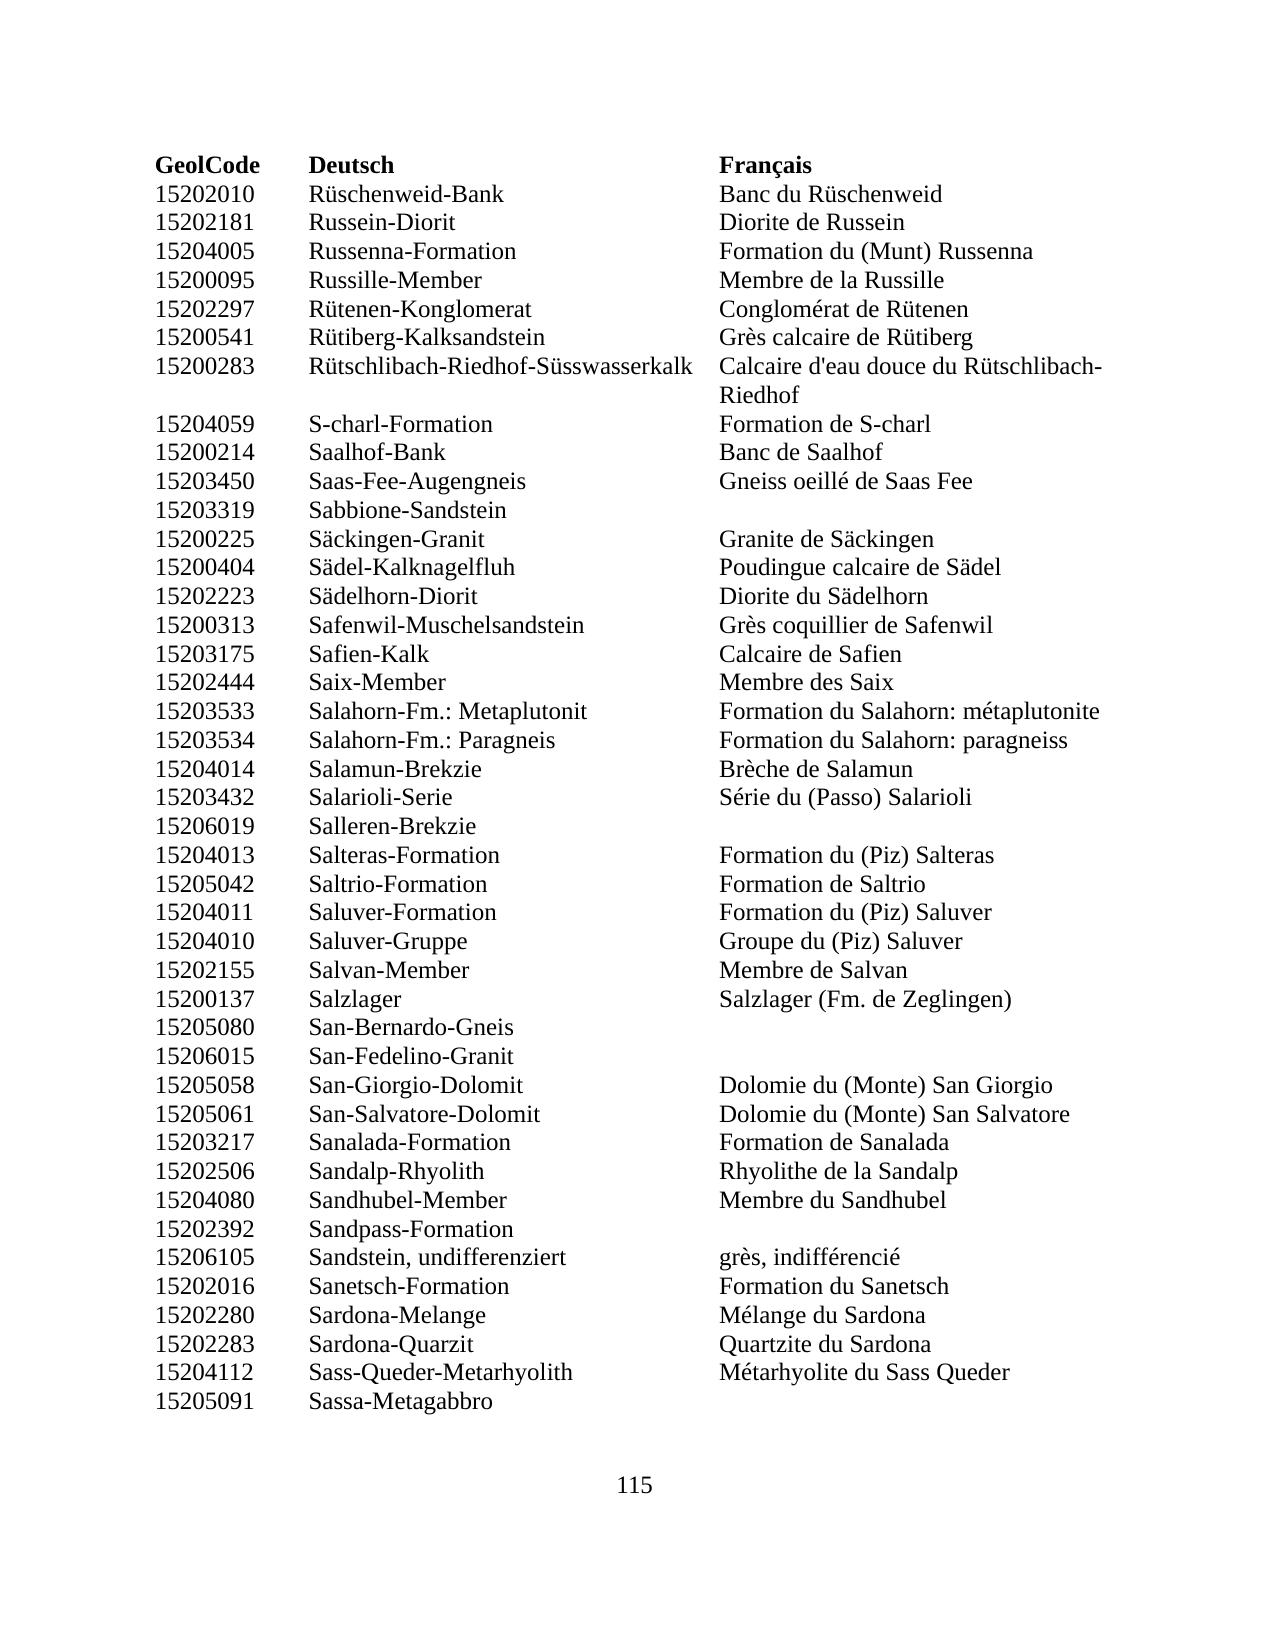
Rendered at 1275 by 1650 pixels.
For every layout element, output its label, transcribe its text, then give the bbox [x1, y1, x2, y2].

table_cell 15203533 [150, 696, 304, 725]
table_cell Saluver-Gruppe [304, 926, 714, 955]
table_cell [714, 495, 1125, 524]
table_cell Banc de Saalhof [714, 438, 1125, 466]
table_cell 15202155 [150, 955, 304, 984]
table_cell Safenwil-Muschelsandstein [304, 610, 714, 639]
table_cell 15202280 [150, 1300, 304, 1329]
table_cell Formation de S-charl [714, 409, 1125, 437]
table_header Français [714, 150, 1125, 179]
table_cell 15206105 [150, 1243, 304, 1271]
table_cell 15206019 [150, 811, 304, 840]
table_cell 15204010 [150, 926, 304, 955]
table_cell 15202010 [150, 179, 304, 207]
table_cell Rüschenweid-Bank [304, 179, 714, 207]
table_cell Grès calcaire de Rütiberg [714, 323, 1125, 351]
table_cell Banc du Rüschenweid [714, 179, 1125, 207]
table_cell Rütschlibach-Riedhof-Süsswasserkalk [304, 351, 714, 409]
table_cell 15204059 [150, 409, 304, 437]
table_cell Groupe du (Piz) Saluver [714, 926, 1125, 955]
table_cell Sädelhorn-Diorit [304, 581, 714, 610]
table_cell 15202016 [150, 1271, 304, 1300]
table_cell 15204013 [150, 840, 304, 869]
table_cell 15202181 [150, 208, 304, 236]
table_cell 15204080 [150, 1185, 304, 1214]
table_cell Sandpass-Formation [304, 1214, 714, 1242]
table_cell 15203432 [150, 783, 304, 811]
table_cell 15205091 [150, 1386, 304, 1415]
table_cell Membre de la Russille [714, 265, 1125, 294]
table_cell 15206015 [150, 1041, 304, 1070]
table_cell Russenna-Formation [304, 236, 714, 265]
table_cell 15202283 [150, 1329, 304, 1357]
table_cell Rhyolithe de la Sandalp [714, 1156, 1125, 1185]
table_cell 15200095 [150, 265, 304, 294]
table_cell Salahorn-Fm.: Metaplutonit [304, 696, 714, 725]
table_cell Dolomie du (Monte) San Giorgio [714, 1070, 1125, 1099]
table_cell Saix-Member [304, 668, 714, 696]
table_cell Membre du Sandhubel [714, 1185, 1125, 1214]
table_cell 15202444 [150, 668, 304, 696]
table_cell Salamun-Brekzie [304, 754, 714, 782]
table_cell Sassa-Metagabbro [304, 1386, 714, 1415]
table_cell Gneiss oeillé de Saas Fee [714, 466, 1125, 495]
table_cell San-Salvatore-Dolomit [304, 1099, 714, 1127]
table_cell Rütiberg-Kalksandstein [304, 323, 714, 351]
table_cell Saluver-Formation [304, 898, 714, 926]
table_cell [714, 1386, 1125, 1415]
table_cell Säckingen-Granit [304, 524, 714, 552]
table_cell 15203217 [150, 1128, 304, 1156]
table_cell Diorite du Sädelhorn [714, 581, 1125, 610]
table_cell 15204005 [150, 236, 304, 265]
table_cell 15205080 [150, 1013, 304, 1041]
table_cell Saltrio-Formation [304, 869, 714, 897]
table_cell Formation du (Piz) Salteras [714, 840, 1125, 869]
table_cell 15203450 [150, 466, 304, 495]
table_cell San-Bernardo-Gneis [304, 1013, 714, 1041]
table_cell 15200541 [150, 323, 304, 351]
table_cell [714, 1013, 1125, 1041]
table_cell 15202506 [150, 1156, 304, 1185]
table_cell Russille-Member [304, 265, 714, 294]
table_cell Saalhof-Bank [304, 438, 714, 466]
table_cell Sabbione-Sandstein [304, 495, 714, 524]
table_cell Salzlager [304, 984, 714, 1012]
table_header Deutsch [304, 150, 714, 179]
table_cell Formation de Sanalada [714, 1128, 1125, 1156]
table_cell Sanetsch-Formation [304, 1271, 714, 1300]
table_cell Calcaire d'eau douce du Rütschlibach-Riedhof [714, 351, 1125, 409]
table_cell Rütenen-Konglomerat [304, 294, 714, 322]
table_cell 15203175 [150, 639, 304, 667]
table_cell 15205061 [150, 1099, 304, 1127]
table_cell Salleren-Brekzie [304, 811, 714, 840]
table_cell 15204112 [150, 1358, 304, 1386]
table_cell Sass-Queder-Metarhyolith [304, 1358, 714, 1386]
table_cell Salzlager (Fm. de Zeglingen) [714, 984, 1125, 1012]
table_cell Membre de Salvan [714, 955, 1125, 984]
table_cell Brèche de Salamun [714, 754, 1125, 782]
table_cell Sandhubel-Member [304, 1185, 714, 1214]
table_cell Conglomérat de Rütenen [714, 294, 1125, 322]
table_cell Mélange du Sardona [714, 1300, 1125, 1329]
table_cell Sädel-Kalknagelfluh [304, 553, 714, 581]
table_cell 15203534 [150, 725, 304, 754]
table_cell Sardona-Melange [304, 1300, 714, 1329]
table_cell Formation du (Munt) Russenna [714, 236, 1125, 265]
table_cell Formation du Salahorn: paragneiss [714, 725, 1125, 754]
table_cell Diorite de Russein [714, 208, 1125, 236]
table_cell Salarioli-Serie [304, 783, 714, 811]
table_cell 15200313 [150, 610, 304, 639]
table_cell 15200214 [150, 438, 304, 466]
table_cell 15202392 [150, 1214, 304, 1242]
table_cell Salteras-Formation [304, 840, 714, 869]
table_cell Salvan-Member [304, 955, 714, 984]
table_cell Grès coquillier de Safenwil [714, 610, 1125, 639]
table_cell Poudingue calcaire de Sädel [714, 553, 1125, 581]
table_cell 15200137 [150, 984, 304, 1012]
table_cell Formation du (Piz) Saluver [714, 898, 1125, 926]
table_cell Dolomie du (Monte) San Salvatore [714, 1099, 1125, 1127]
table_cell Granite de Säckingen [714, 524, 1125, 552]
table_cell Membre des Saix [714, 668, 1125, 696]
table_cell 15204011 [150, 898, 304, 926]
table_cell 15204014 [150, 754, 304, 782]
table_cell grès, indifférencié [714, 1243, 1125, 1271]
table_cell 15202223 [150, 581, 304, 610]
table_cell Safien-Kalk [304, 639, 714, 667]
table_cell Sardona-Quarzit [304, 1329, 714, 1357]
table_cell Série du (Passo) Salarioli [714, 783, 1125, 811]
table_cell Formation de Saltrio [714, 869, 1125, 897]
table_cell Sanalada-Formation [304, 1128, 714, 1156]
table_cell Formation du Sanetsch [714, 1271, 1125, 1300]
table_cell Russein-Diorit [304, 208, 714, 236]
table_cell Métarhyolite du Sass Queder [714, 1358, 1125, 1386]
table_cell Saas-Fee-Augengneis [304, 466, 714, 495]
table_cell 15200283 [150, 351, 304, 409]
table_cell [714, 811, 1125, 840]
table_cell Formation du Salahorn: métaplutonite [714, 696, 1125, 725]
table_cell Salahorn-Fm.: Paragneis [304, 725, 714, 754]
table_cell 15200225 [150, 524, 304, 552]
table_header GeolCode [150, 150, 304, 179]
table_cell [714, 1214, 1125, 1242]
table_cell 15200404 [150, 553, 304, 581]
table_cell [714, 1041, 1125, 1070]
table_cell 15205058 [150, 1070, 304, 1099]
table_cell 15202297 [150, 294, 304, 322]
table_cell Sandstein, undifferenziert [304, 1243, 714, 1271]
table_cell S-charl-Formation [304, 409, 714, 437]
table_cell Sandalp-Rhyolith [304, 1156, 714, 1185]
table_cell Calcaire de Safien [714, 639, 1125, 667]
table_cell Quartzite du Sardona [714, 1329, 1125, 1357]
table_cell 15203319 [150, 495, 304, 524]
table_cell San-Giorgio-Dolomit [304, 1070, 714, 1099]
table_cell San-Fedelino-Granit [304, 1041, 714, 1070]
table_cell 15205042 [150, 869, 304, 897]
